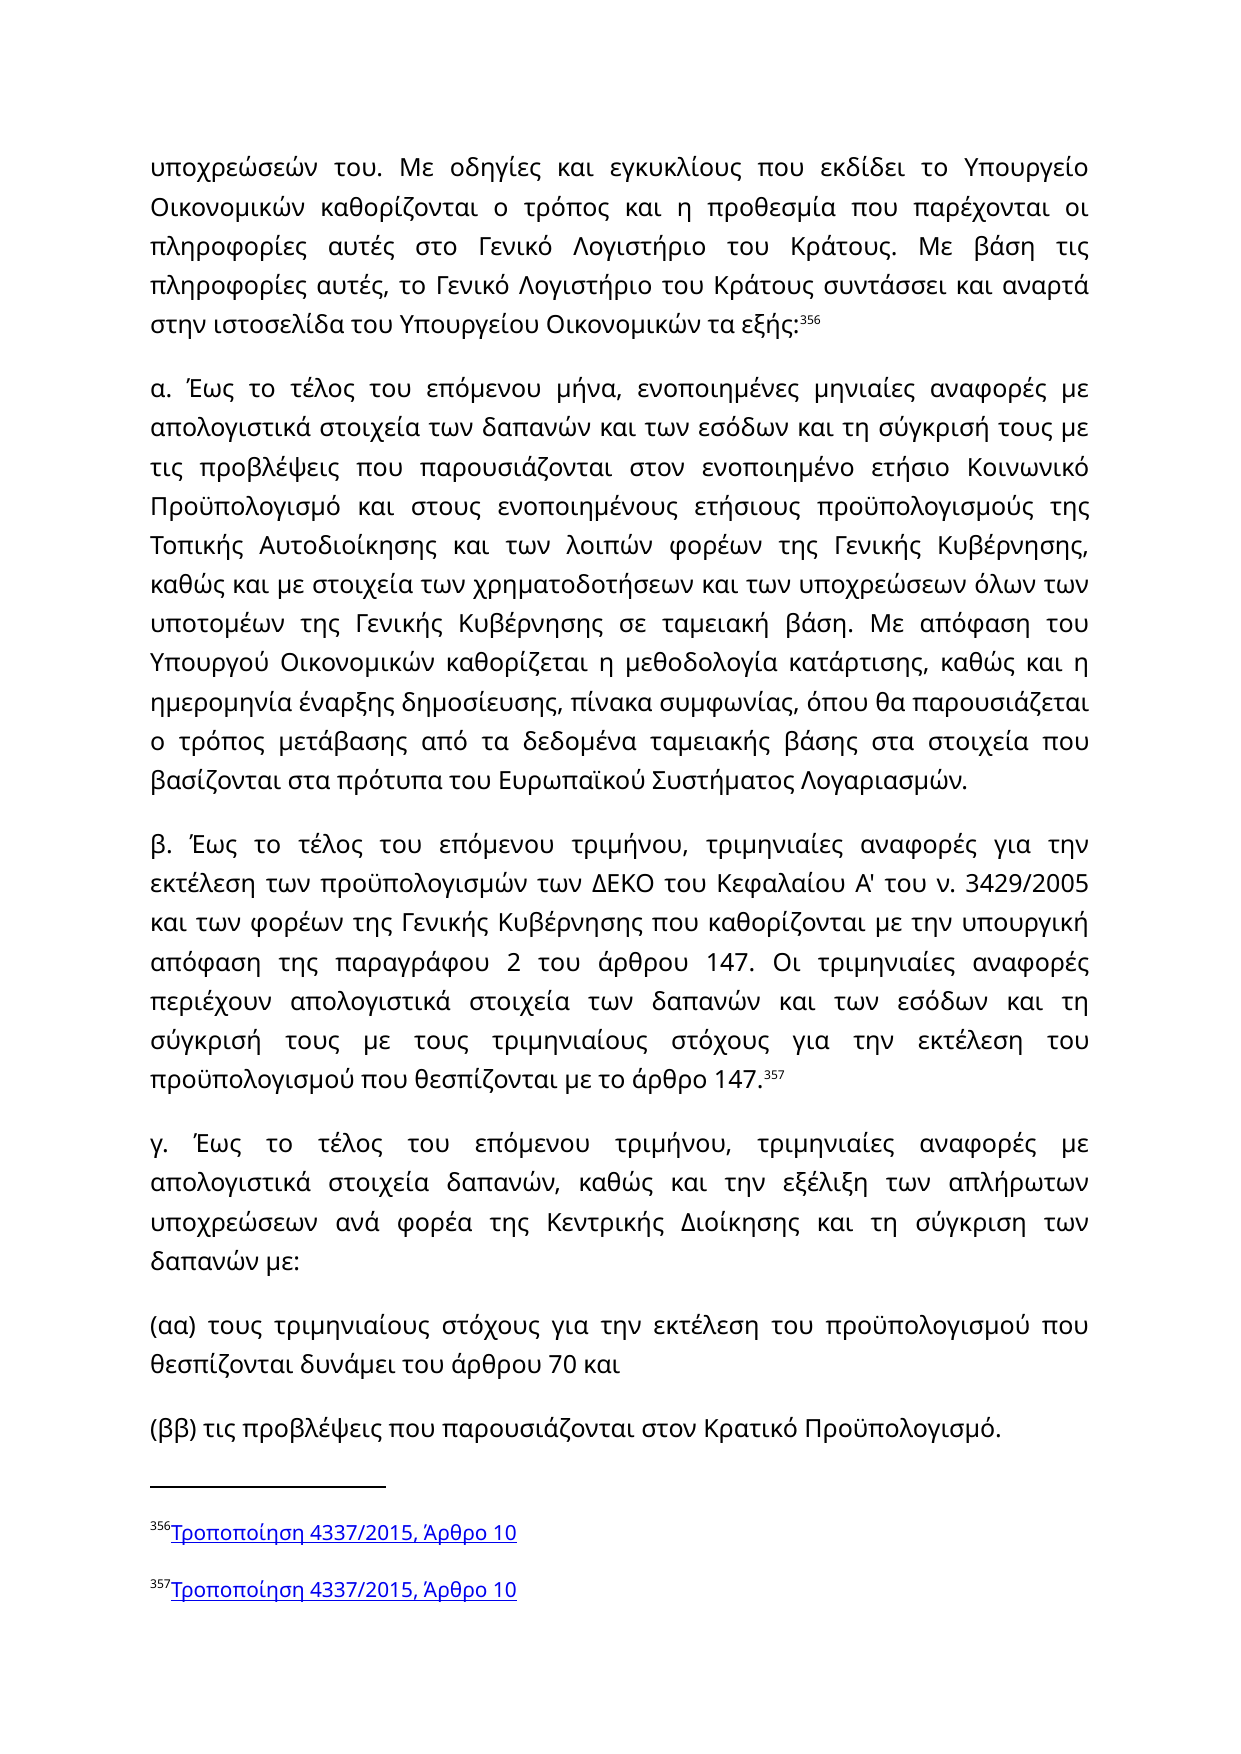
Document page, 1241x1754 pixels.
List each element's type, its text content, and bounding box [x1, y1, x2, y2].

text (αα) τους τριμηνιαίους στόχους για την εκτέλεση του προϋπολογισμού που θεσπίζονται δυνάμει του άρθρου 70 και [150, 1307, 1090, 1381]
text Τροποποίηση 4337/2015, Άρθρο 10 [150, 1576, 1090, 1604]
text β. Έως το τέλος του επόμενου τριμήνου, τριμηνιαίες αναφορές για την εκτέλεση των προϋπολογισμών των ΔΕΚΟ του Κεφαλαίου Α' του ν. 3429/2005 και των φορέων της Γενικής Κυβέρνησης που καθορίζονται με την υπουργική απόφαση της παραγράφου 2 του άρθρου 147. Οι τριμηνιαίες αναφορές περιέχουν απολογιστικά στοιχεία των δαπανών και των εσόδων και τη σύγκρισή τους με τους τριμηνιαίους στόχους για την εκτέλεση του προϋπολογισμού που θεσπίζονται με το άρθρο 147. [150, 827, 1090, 1096]
text Τροποποίηση 4337/2015, Άρθρο 10 [150, 1518, 1090, 1546]
text γ. Έως το τέλος του επόμενου τριμήνου, τριμηνιαίες αναφορές με απολογιστικά στοιχεία δαπανών, καθώς και την εξέλιξη των απλήρωτων υποχρεώσεων ανά φορέα της Κεντρικής Διοίκησης και τη σύγκριση των δαπανών με: [150, 1126, 1090, 1277]
text υποχρεώσεών του. Με οδηγίες και εγκυκλίους που εκδίδει το Υπουργείο Οικονομικών καθορίζονται ο τρόπος και η προθεσμία που παρέχονται οι πληροφορίες αυτές στο Γενικό Λογιστήριο του Κράτους. Με βάση τις πληροφορίες αυτές, το Γενικό Λογιστήριο του Κράτους συντάσσει και αναρτά στην ιστοσελίδα του Υπουργείου Οικονομικών τα εξής: [150, 150, 1090, 341]
text α. Έως το τέλος του επόμενου μήνα, ενοποιημένες μηνιαίες αναφορές με απολογιστικά στοιχεία των δαπανών και των εσόδων και τη σύγκρισή τους με τις προβλέψεις που παρουσιάζονται στον ενοποιημένο ετήσιο Κοινωνικό Προϋπολογισμό και στους ενοποιημένους ετήσιους προϋπολογισμούς της Τοπικής Αυτοδιοίκησης και των λοιπών φορέων της Γενικής Κυβέρνησης, καθώς και με στοιχεία των χρηματοδοτήσεων και των υποχρεώσεων όλων των υποτομέων της Γενικής Κυβέρνησης σε ταμειακή βάση. Με απόφαση του Υπουργού Οικονομικών καθορίζεται η μεθοδολογία κατάρτισης, καθώς και η ημερομηνία έναρξης δημοσίευσης, πίνακα συμφωνίας, όπου θα παρουσιάζεται ο τρόπος μετάβασης από τα δεδομένα ταμειακής βάσης στα στοιχεία που βασίζονται στα πρότυπα του Ευρωπαϊκού Συστήματος Λογαριασμών. [150, 371, 1090, 797]
text (ββ) τις προβλέψεις που παρουσιάζονται στον Κρατικό Προϋπολογισμό. [150, 1411, 1090, 1445]
